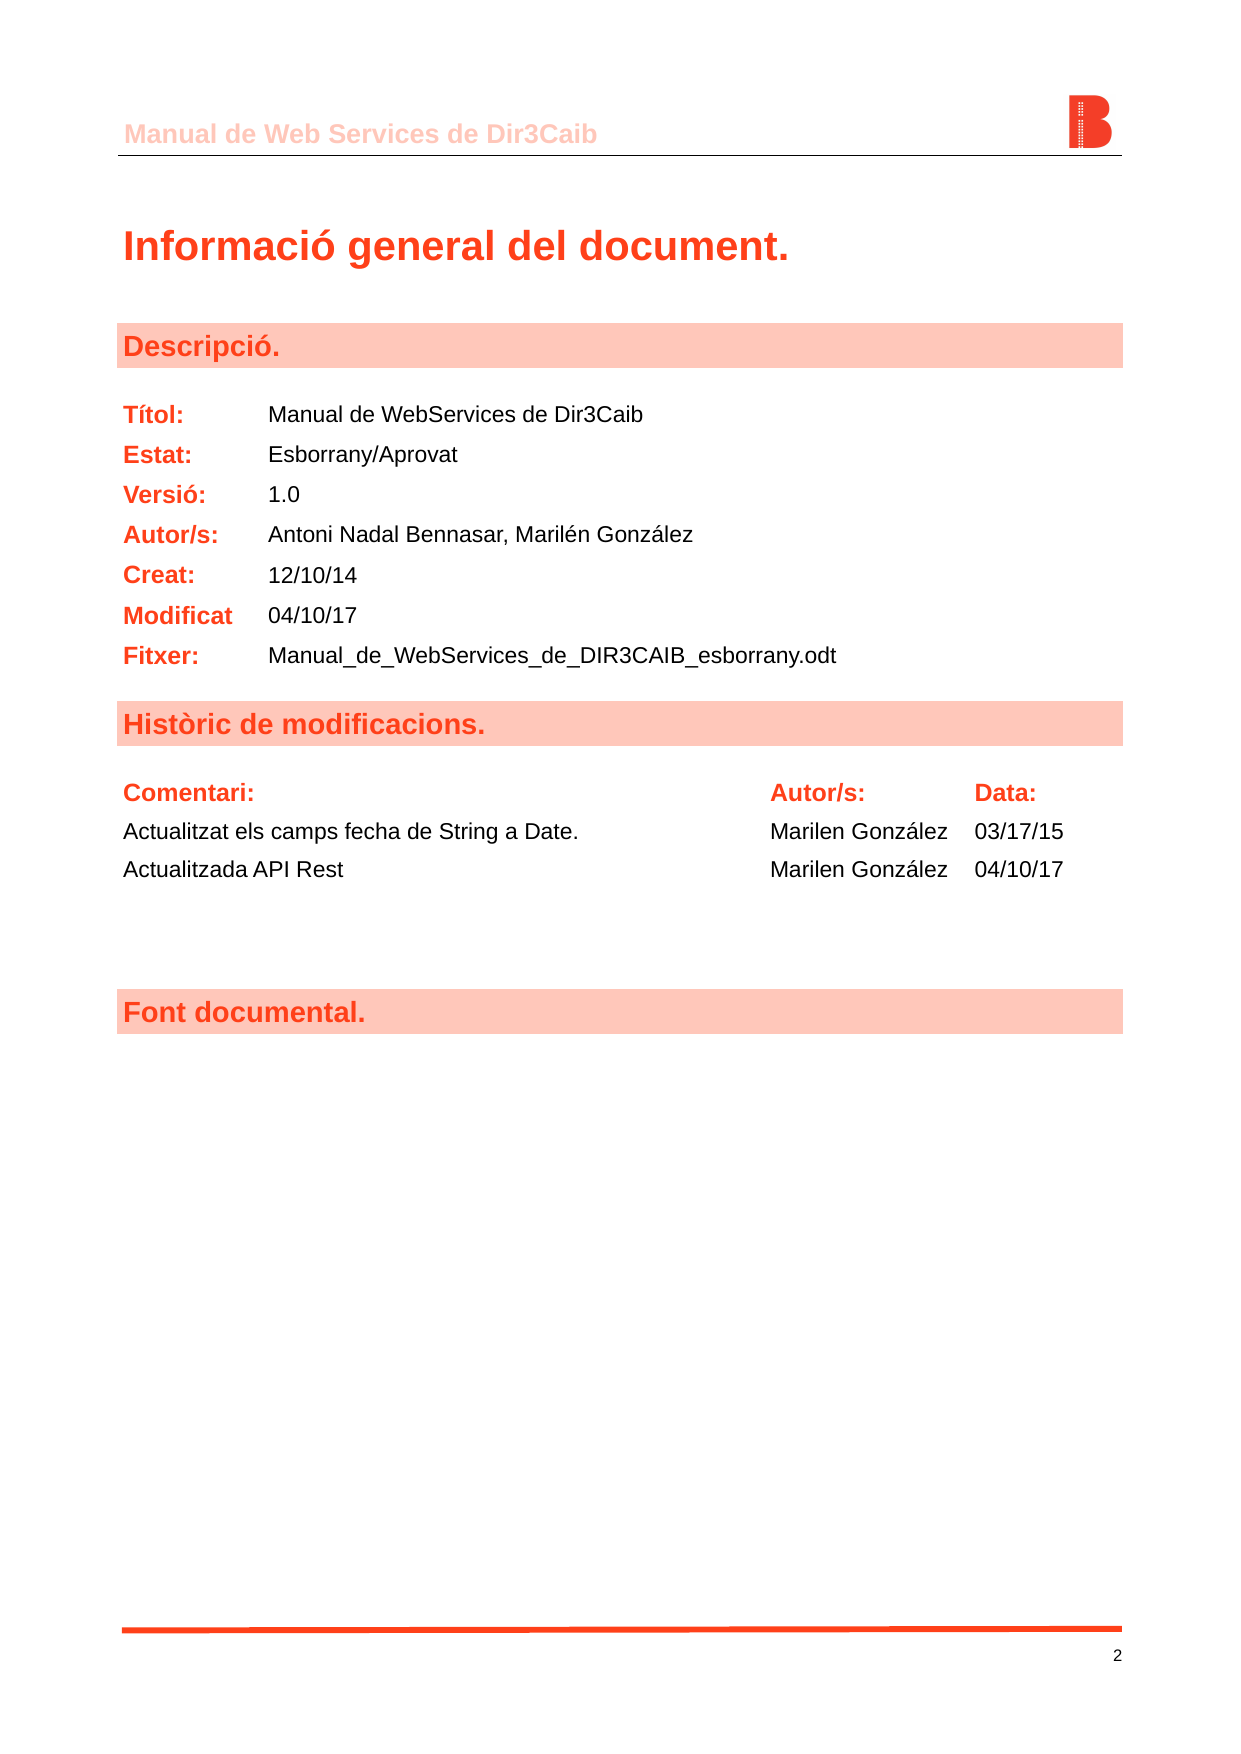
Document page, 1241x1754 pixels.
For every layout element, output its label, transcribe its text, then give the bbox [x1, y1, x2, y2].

table_cell Actualitzat els camps fecha de String a Date. [117, 812, 764, 850]
table_cell [969, 888, 1123, 926]
table_cell Comentari: [117, 772, 764, 812]
table_cell Data: [969, 772, 1123, 812]
table_cell 1.0 [262, 474, 1123, 514]
table_cell [117, 1176, 1123, 1213]
table_cell [117, 675, 1123, 701]
table_cell [764, 888, 968, 926]
table_cell [117, 1251, 1123, 1289]
table_cell Històric de modificacions. [117, 701, 1123, 746]
table_cell [117, 964, 1123, 989]
table_cell Actualitzada API Rest [117, 850, 764, 888]
table_cell Estat: [117, 434, 262, 474]
table_cell Font documental. [117, 989, 1123, 1034]
table_cell [117, 1034, 1123, 1060]
table_cell [117, 1138, 1123, 1176]
table_cell 17/03/15 [969, 812, 1123, 850]
table_cell Manual de WebServices de Dir3Caib [262, 394, 1123, 434]
table_cell Versió: [117, 474, 262, 514]
table_cell 04/10/17 [262, 595, 1123, 635]
table_cell Autor/s: [117, 515, 262, 555]
table_cell Antoni Nadal Bennasar, Marilén González [262, 515, 1123, 555]
table_cell [117, 1098, 1123, 1138]
table_cell [117, 368, 1123, 394]
table_cell [117, 1060, 1123, 1098]
table_cell [117, 746, 1123, 772]
table_cell [969, 926, 1123, 963]
table_cell 04/10/17 [969, 850, 1123, 888]
picture [1063, 94, 1117, 150]
table_cell [117, 1214, 1123, 1251]
table_cell Títol: [117, 394, 262, 434]
table_cell Fitxer: [117, 635, 262, 675]
table_cell [117, 926, 764, 963]
table_cell Marilen González [764, 850, 968, 888]
table_cell 10/12/14 [262, 555, 1123, 595]
table_cell Manual_de_WebServices_de_DIR3CAIB_esborrany.odt [262, 635, 1123, 675]
table_cell Modificat [117, 595, 262, 635]
table_cell Marilen González [764, 812, 968, 850]
table_cell Creat: [117, 555, 262, 595]
table_header Informació general del document. [117, 216, 1123, 323]
table_cell Descripció. [117, 323, 1123, 368]
table_cell Esborrany/Aprovat [262, 434, 1123, 474]
table_cell [764, 926, 968, 963]
table_cell [117, 888, 764, 926]
table_cell Autor/s: [764, 772, 968, 812]
